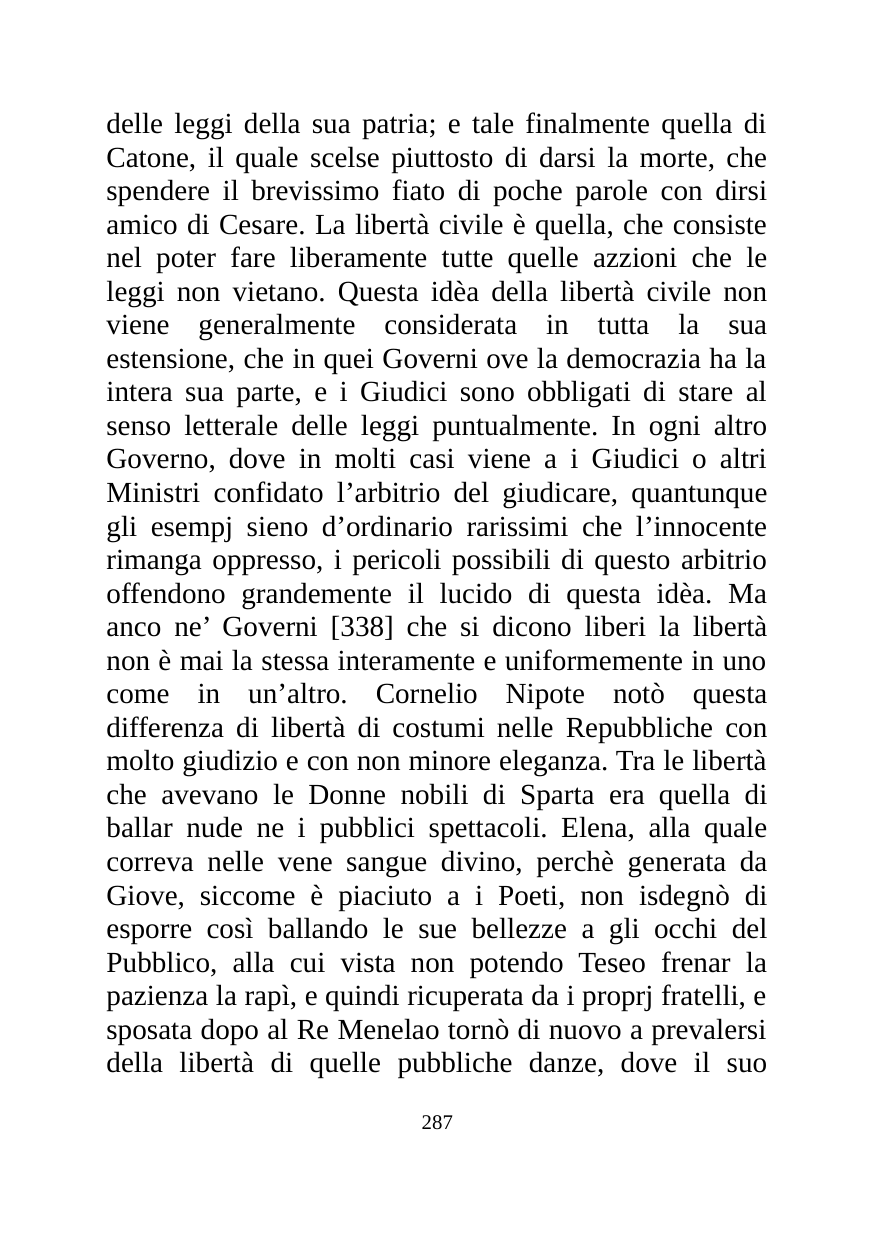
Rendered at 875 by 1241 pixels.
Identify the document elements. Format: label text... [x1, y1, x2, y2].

text delle leggi della sua patria; e tale finalmente quella di Catone, il quale scelse piuttosto di darsi la morte, che spendere il brevissimo fiato di poche parole con dirsi amico di Cesare. La libertà civile è quella, che consiste nel poter fare liberamente tutte quelle azzioni che le leggi non vietano. Questa idèa della libertà civile non viene generalmente considerata in tutta la sua estensione, che in quei Governi ove la democrazia ha la intera sua parte, e i Giudici sono obbligati di stare al senso letterale delle leggi puntualmente. In ogni altro Governo, dove in molti casi viene a i Giudici o altri Ministri confidato l’arbitrio del giudicare, quantunque gli esempj sieno d’ordinario rarissimi che l’innocente rimanga oppresso, i pericoli possibili di questo arbitrio offendono grandemente il lucido di questa idèa. Ma anco ne’ Governi [338] che si dicono liberi la libertà non è mai la stessa interamente e uniformemente in uno come in un’altro. Cornelio Nipote notò questa differenza di libertà di costumi nelle Repubbliche con molto giudizio e con non minore eleganza. Tra le libertà che avevano le Donne nobili di Sparta era quella di ballar nude ne i pubblici spettacoli. Elena, alla quale correva nelle vene sangue divino, perchè generata da Giove, siccome è piaciuto a i Poeti, non isdegnò di esporre così ballando le sue bellezze a gli occhi del Pubblico, alla cui vista non potendo Teseo frenar la pazienza la rapì, e quindi ricuperata da i proprj fratelli, e sposata dopo al Re Menelao tornò di nuovo a prevalersi della libertà di quelle pubbliche danze, dove il suo [106, 106, 768, 1079]
